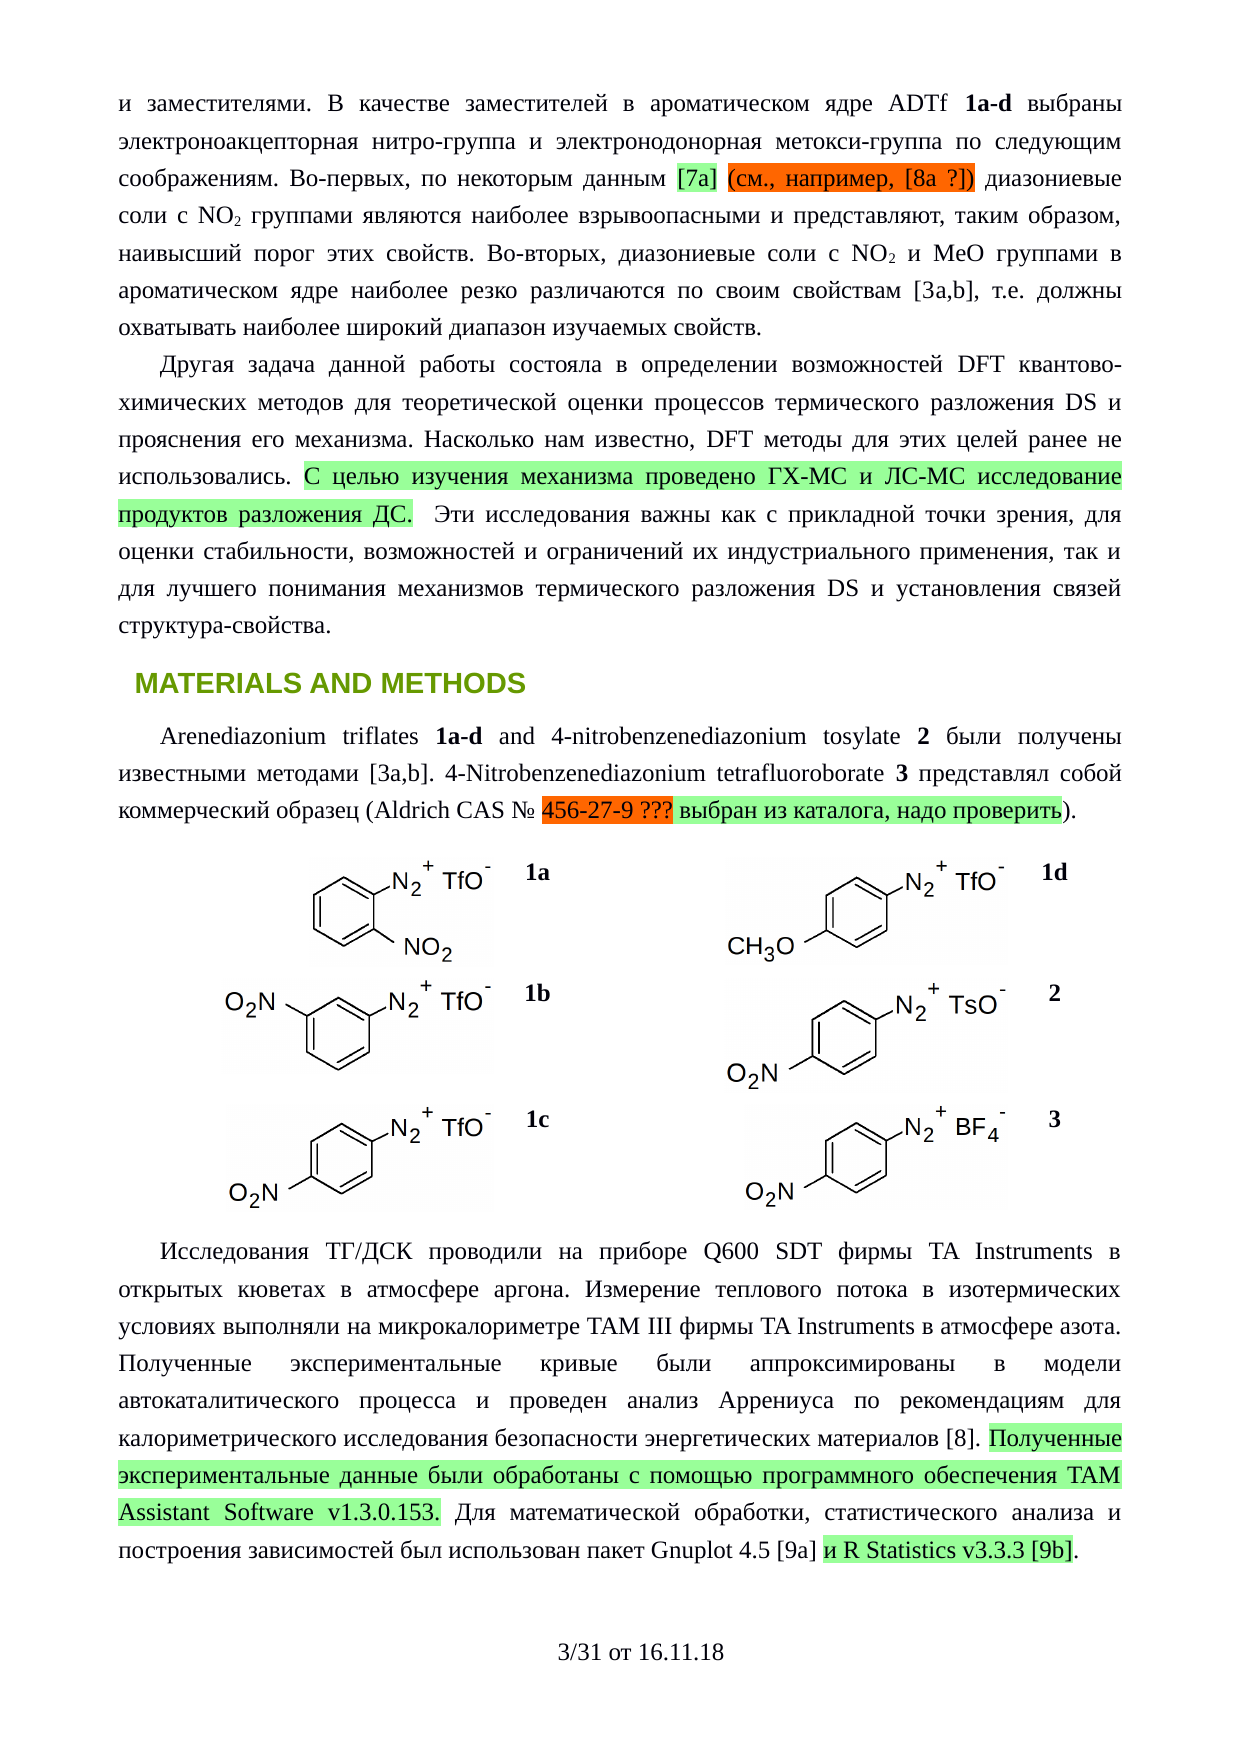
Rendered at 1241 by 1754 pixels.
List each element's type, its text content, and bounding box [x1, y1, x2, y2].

table_cell 1b [499, 973, 576, 1098]
picture [226, 1104, 494, 1212]
table_cell 1c [499, 1099, 576, 1218]
picture [309, 857, 494, 967]
table_cell 3 [1014, 1099, 1096, 1218]
picture [724, 978, 1008, 1093]
table_cell [145, 1099, 499, 1218]
table_cell 2 [1014, 973, 1096, 1098]
text Исследования ТГ/ДСК проводили на приборе Q600 SDT фирмы TA Instruments в открытых кюветах в атмосфере аргона. Измерение теплового потока в изотермических условиях выполняли на микрокалориметре TAM III фирмы TA Instruments в атмосфере азота. Полученные экспериментальные кривые были аппроксимированы в модели автокаталитического процесса и проведен анализ Аррениуса по рекомендациям для калориметрического исследования безопасности энергетических материалов [8]. Полученные экспериментальные данные были обработаны с помощью программного обеспечения TAM Assistant Software v1.3.0.153. Для математической обработки, статистического анализа и построения зависимостей был использован пакет Gnuplot 4.5 [9a] и R Statistics v3.3.3 [9b]. [118, 1236, 1122, 1563]
subtitle MATERIALS AND METHODS [118, 666, 1122, 699]
list и заместителями. В качестве заместителей в ароматическом ядре ADTf 1a-d выбраны электроноакцепторная нитро-группа и электронодонорная метокси-группа по следующим соображениям. Во-первых, по некоторым данным [7a] (см., например, [8a ?]) диазониевые соли с NO2 группами являются наиболее взрывоопасными и представляют, таким образом, наивысший порог этих свойств. Во-вторых, диазониевые соли с NO2 и MeO группами в ароматическом ядре наиболее резко различаются по своим свойствам [3a,b], т.е. должны охватывать наиболее широкий диапазон изучаемых свойств. [118, 88, 1122, 341]
table_header [576, 851, 1013, 973]
table_header 1d [1014, 851, 1096, 973]
picture [744, 1104, 1008, 1210]
table_cell [576, 973, 1013, 1098]
list Другая задача данной работы состояла в определении возможностей DFT квантово-химических методов для теоретической оценки процессов термического разложения DS и прояснения его механизма. Насколько нам известно, DFT методы для этих целей ранее не использовались. С целью изучения механизма проведено ГХ-МС и ЛС-МС исследование продуктов разложения ДС. Эти исследования важны как с прикладной точки зрения, для оценки стабильности, возможностей и ограничений их индустриального применения, так и для лучшего понимания механизмов термического разложения DS и установления связей структура-свойства. [118, 349, 1122, 639]
table_header [145, 851, 499, 973]
table_cell [145, 973, 499, 1098]
table_header 1a [499, 851, 576, 973]
picture [725, 857, 1008, 965]
list Arenediazonium triflates 1a-d and 4-nitrobenzenediazonium tosylate 2 были получены известными методами [3a,b]. 4-Nitrobenzenediazonium tetrafluoroborate 3 представлял собой коммерческий образец (Aldrich CAS № 456-27-9 ??? выбран из каталога, надо проверить). [118, 721, 1122, 824]
picture [221, 978, 494, 1074]
table_cell [576, 1099, 1013, 1218]
